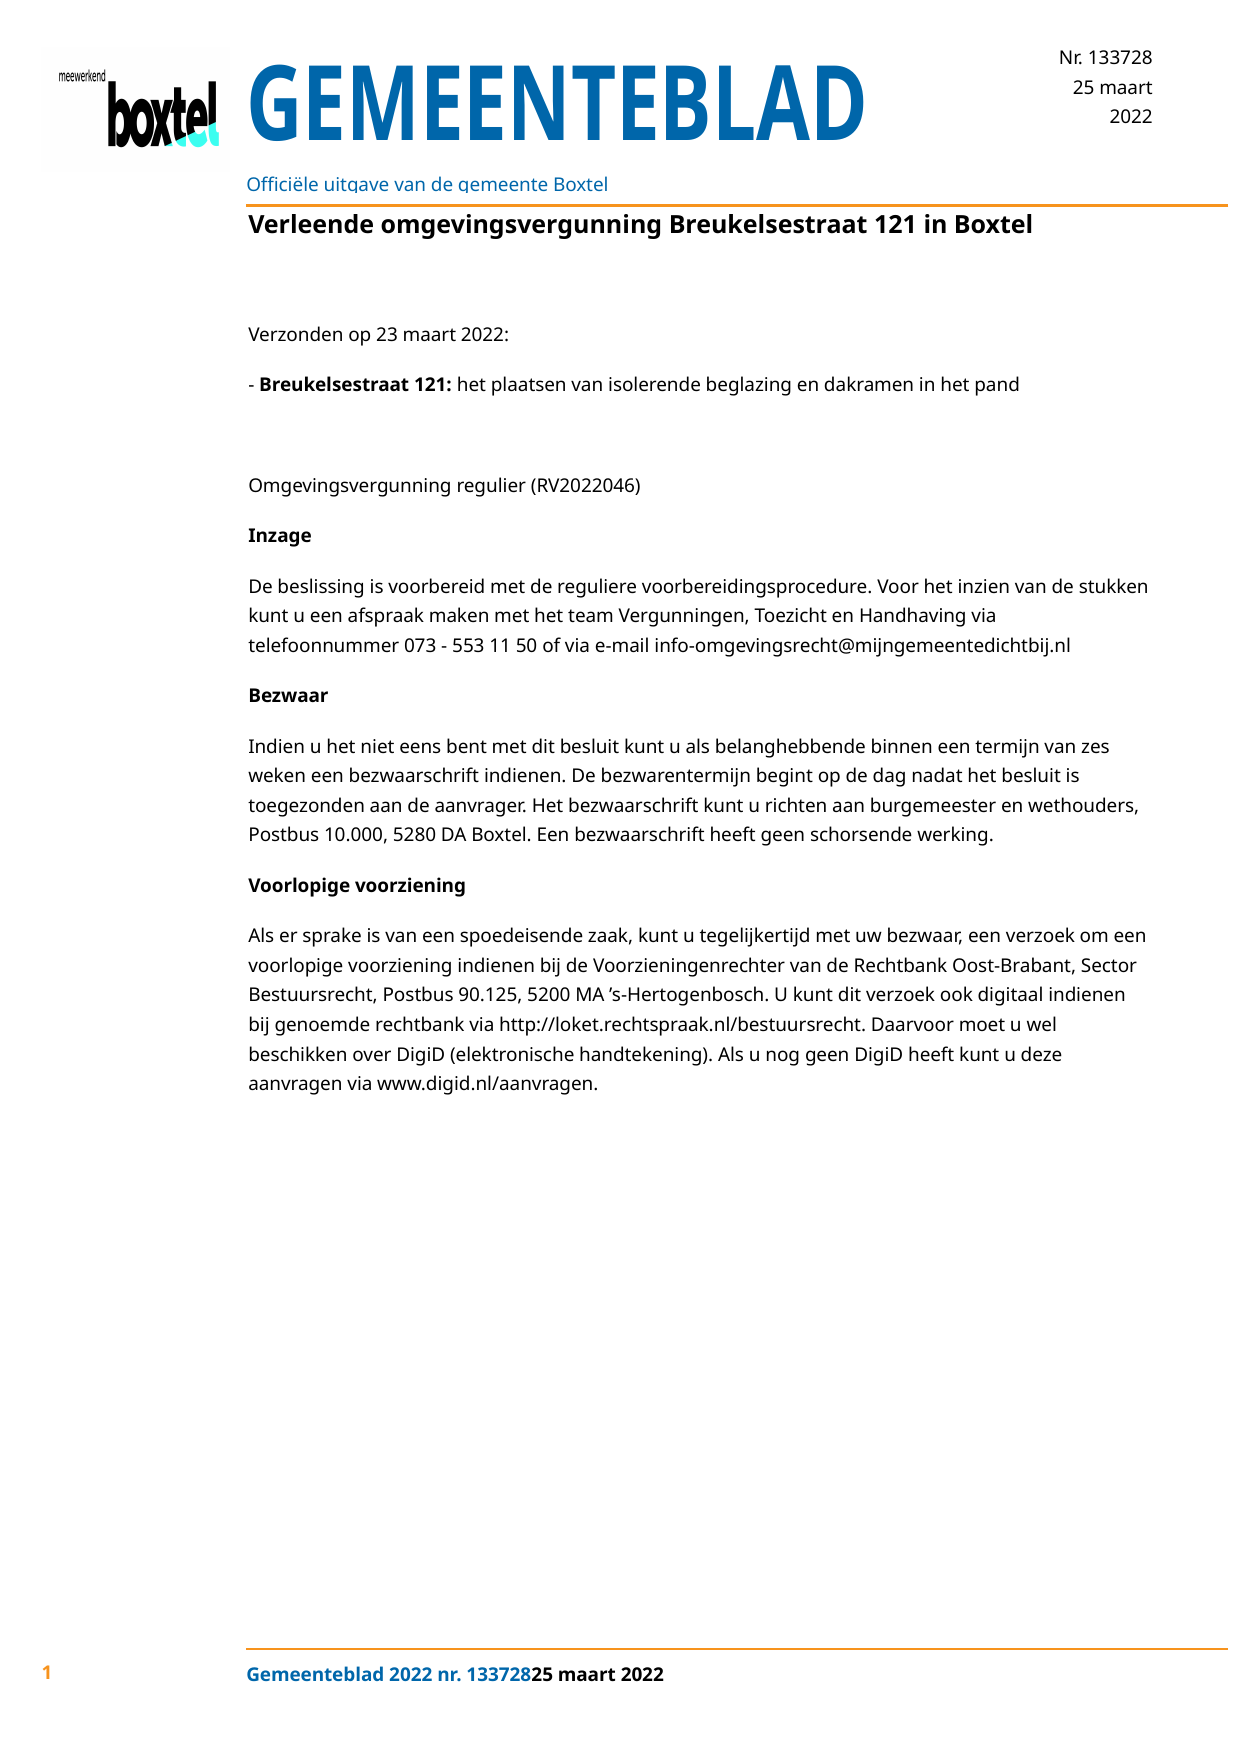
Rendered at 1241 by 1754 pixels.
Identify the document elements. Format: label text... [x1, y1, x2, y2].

text Bezwaar [248, 682, 1152, 708]
text Verzonden op 23 maart 2022: [248, 321, 1152, 346]
picture [41, 47, 231, 172]
text Inzage [248, 522, 1152, 548]
text Als er sprake is van een spoedeisende zaak, kunt u tegelijkertijd met uw bezwaar, een verzoek om een voorlopige voorziening indienen bij de Voorzieningenrechter van de Rechtbank Oost-Brabant, Sector Bestuursrecht, Postbus 90.125, 5200 MA ’s-Hertogenbosch. U kunt dit verzoek ook digitaal indienen bij genoemde rechtbank via http://loket.rechtspraak.nl/bestuursrecht. Daarvoor moet u wel beschikken over DigiD (elektronische handtekening). Als u nog geen DigiD heeft kunt u deze aanvragen via www.digid.nl/aanvragen. [248, 922, 1152, 1096]
text - Breukelsestraat 121: het plaatsen van isolerende beglazing en dakramen in het pand [248, 371, 1152, 397]
text Verleende omgevingsvergunning Breukelsestraat 121 in Boxtel [248, 207, 1152, 241]
text Omgevingsvergunning regulier (RV2022046) [248, 472, 1152, 498]
text Voorlopige voorziening [248, 872, 1152, 898]
text De beslissing is voorbereid met de reguliere voorbereidingsprocedure. Voor het inzien van de stukken kunt u een afspraak maken met het team Vergunningen, Toezicht en Handhaving via telefoonnummer 073 - 553 11 50 of via e-mail info-omgevingsrecht@mijngemeentedichtbij.nl [248, 573, 1152, 658]
text Indien u het niet eens bent met dit besluit kunt u als belanghebbende binnen een termijn van zes weken een bezwaarschrift indienen. De bezwarentermijn begint op de dag nadat het besluit is toegezonden aan de aanvrager. Het bezwaarschrift kunt u richten aan burgemeester en wethouders, Postbus 10.000, 5280 DA Boxtel. Een bezwaarschrift heeft geen schorsende werking. [248, 733, 1152, 847]
